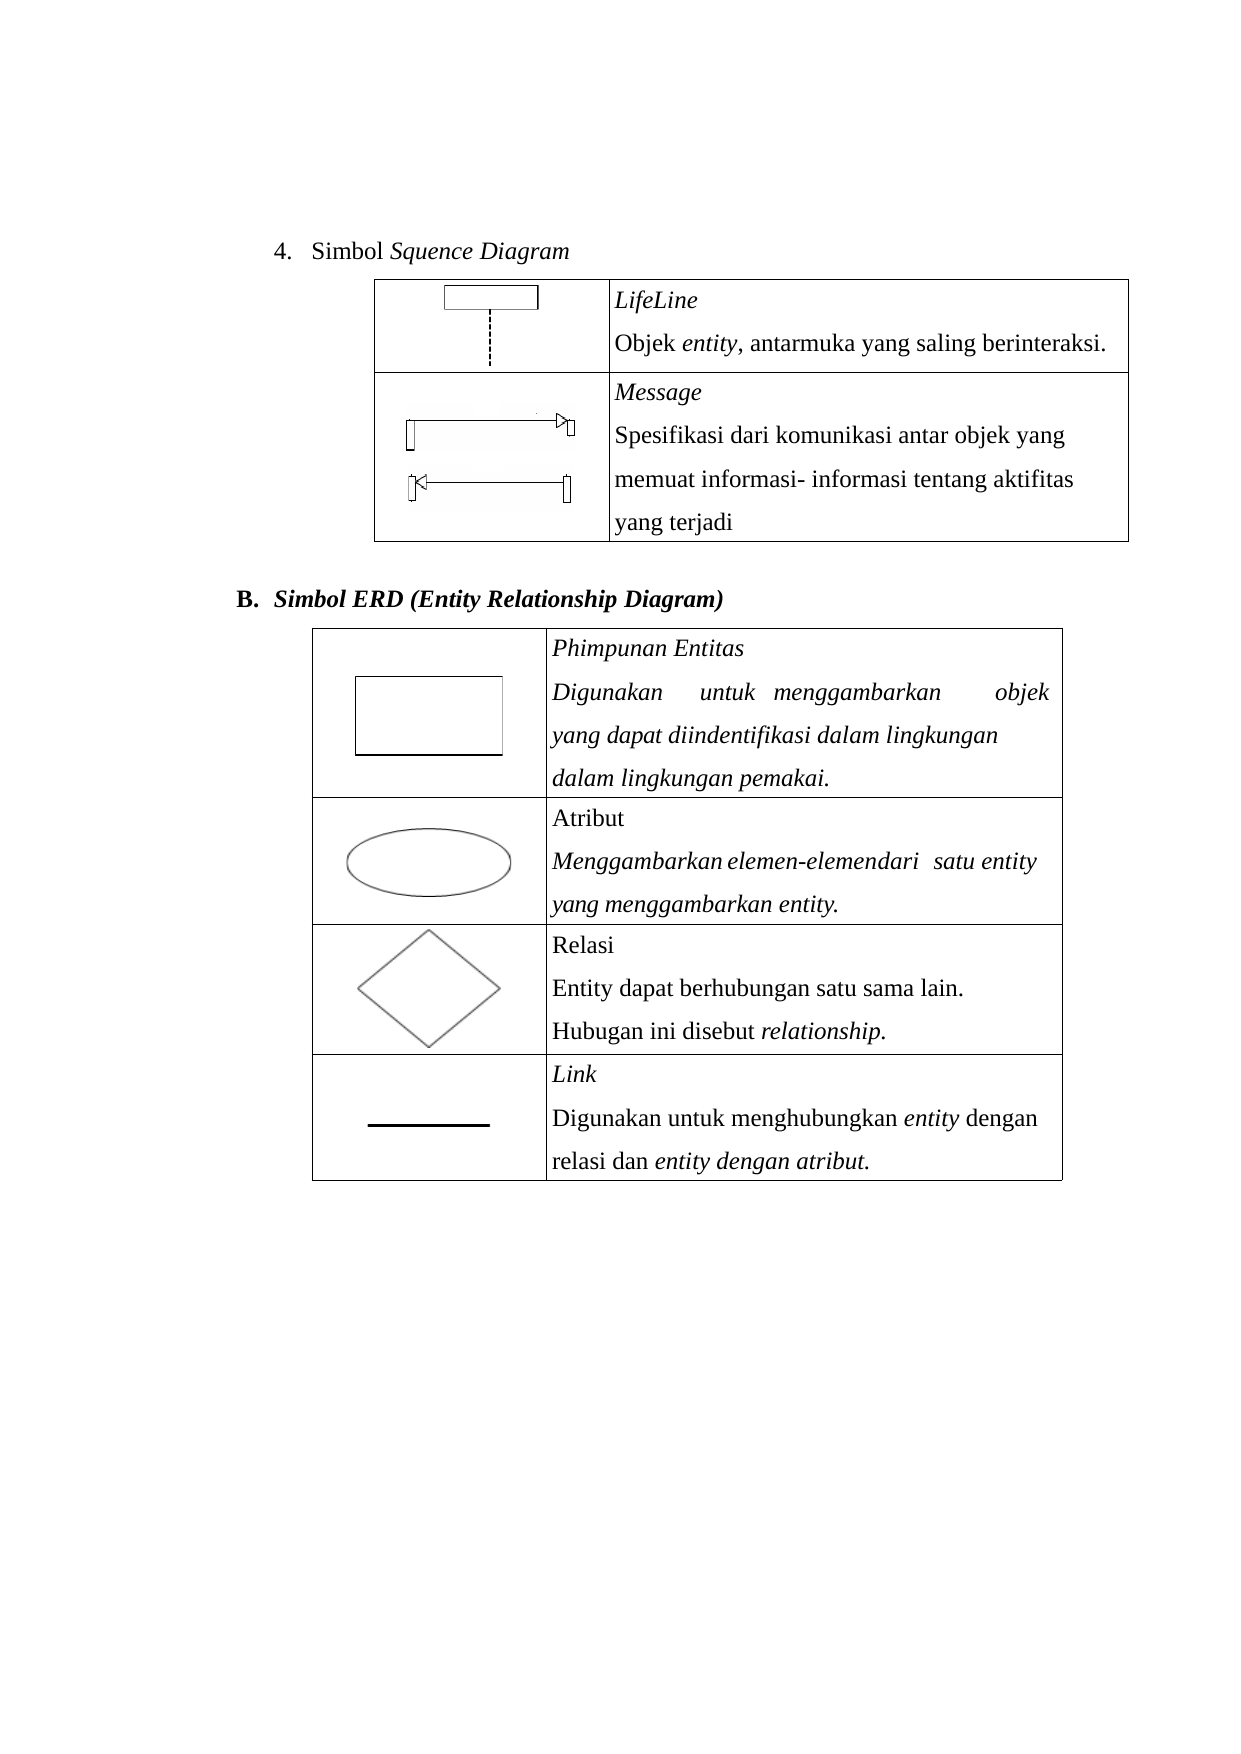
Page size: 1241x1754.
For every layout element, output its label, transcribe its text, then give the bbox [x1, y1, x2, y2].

table_cell Atribut Menggambarkan elemen-elemen dari satu entity yang menggambarkan entity. [547, 798, 1062, 924]
table_cell [313, 1055, 546, 1180]
table_cell Link Digunakan untuk menghubungkan entity dengan relasi dan entity dengan atribut. [547, 1055, 1062, 1180]
picture [355, 676, 503, 756]
table_header LifeLine Objek entity, antarmuka yang saling berinteraksi. [610, 280, 1128, 372]
table_cell Relasi Entity dapat berhubungan satu sama lain. Hubugan ini disebut relationship. [547, 925, 1062, 1054]
table_header [375, 280, 609, 372]
picture [444, 285, 539, 366]
picture [346, 828, 512, 897]
picture [357, 929, 501, 1048]
list Simbol Squence Diagram [274, 236, 1128, 265]
list Simbol ERD (Entity Relationship Diagram) [236, 584, 1128, 613]
table_cell [313, 798, 546, 924]
table_header [313, 629, 546, 797]
picture [408, 465, 575, 512]
table_cell Message Spesifikasi dari komunikasi antar objek yang memuat informasi- informasi tentang aktifitas yang terjadi [610, 373, 1128, 541]
table_header Phimpunan Entitas Digunakan untuk menggambarkan objek yang dapat diindentifikasi dalam lingkungan dalam lingkungan pemakai. [547, 629, 1062, 797]
table_cell [375, 373, 609, 541]
picture [406, 402, 577, 451]
table_cell [313, 925, 546, 1054]
